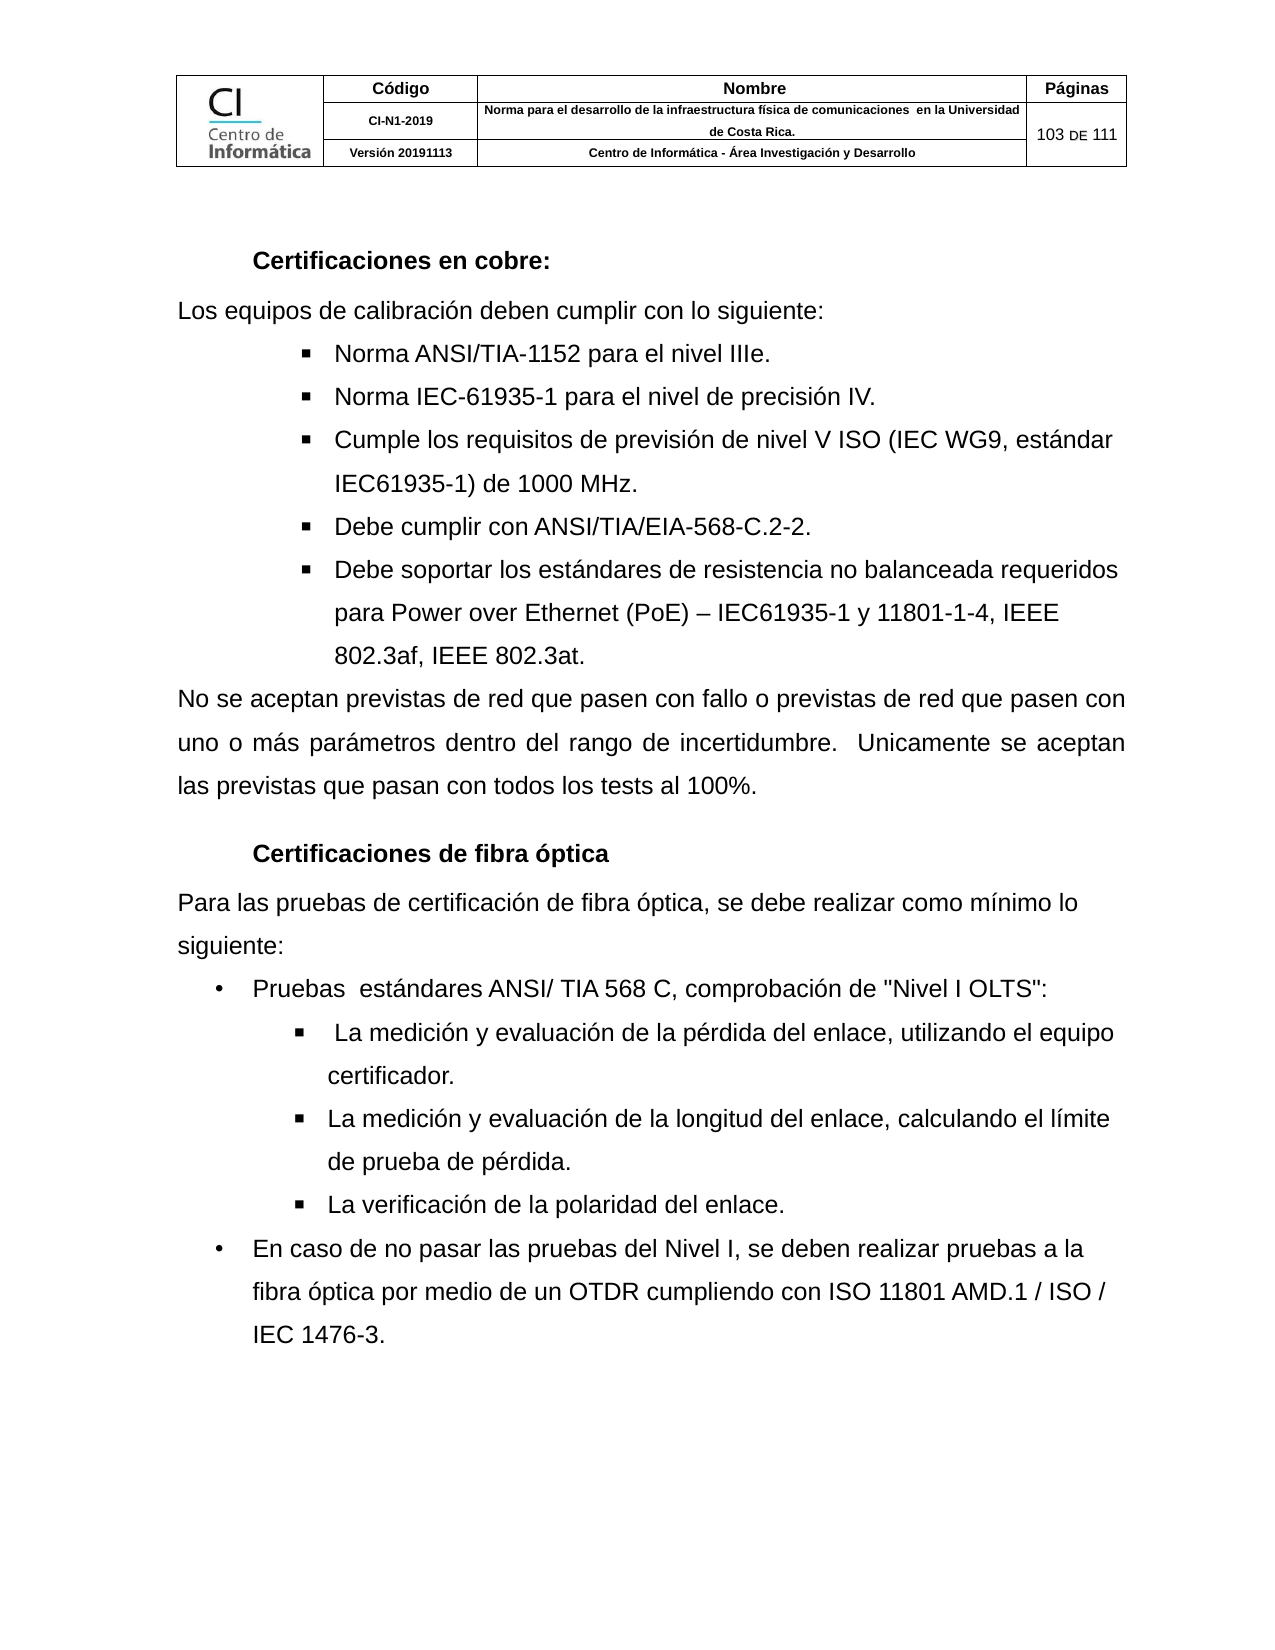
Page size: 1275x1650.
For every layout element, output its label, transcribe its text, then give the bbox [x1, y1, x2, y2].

list La medición y evaluación de la longitud del enlace, calculando el límite de prueba de pérdida. [290, 1104, 1127, 1176]
list Norma IEC-61935-1 para el nivel de precisión IV. [297, 382, 1127, 411]
subtitle Certificaciones de fibra óptica [207, 839, 1127, 867]
list Debe cumplir con ANSI/TIA/EIA-568-C.2-2. [297, 512, 1127, 541]
list Pruebas estándares ANSI/ TIA 568 C, comprobación de "Nivel I OLTS": [215, 974, 1127, 1003]
subtitle Certificaciones en cobre: [207, 246, 1127, 275]
list En caso de no pasar las pruebas del Nivel I, se deben realizar pruebas a la fibra óptica por medio de un OTDR cumpliendo con ISO 11801 AMD.1 / ISO / IEC 1476-3. [215, 1233, 1127, 1349]
text Los equipos de calibración deben cumplir con lo siguiente: [177, 296, 1127, 324]
list La verificación de la polaridad del enlace. [290, 1190, 1127, 1219]
list Debe soportar los estándares de resistencia no balanceada requeridos para Power over Ethernet (PoE) – IEC61935-1 y 11801-1-4, IEEE 802.3af, IEEE 802.3at. [297, 555, 1127, 670]
picture [206, 81, 312, 160]
text Para las pruebas de certificación de fibra óptica, se debe realizar como mínimo lo siguiente: [177, 888, 1127, 960]
list Norma ANSI/TIA-1152 para el nivel IIIe. [297, 339, 1127, 368]
list La medición y evaluación de la pérdida del enlace, utilizando el equipo certificador. [290, 1018, 1127, 1089]
text No se aceptan previstas de red que pasen con fallo o previstas de red que pasen con uno o más parámetros dentro del rango de incertidumbre. Unicamente se aceptan las previstas que pasan con todos los tests al 100%. [177, 684, 1127, 799]
list Cumple los requisitos de previsión de nivel V ISO (IEC WG9, estándar IEC61935-1) de 1000 MHz. [297, 425, 1127, 497]
